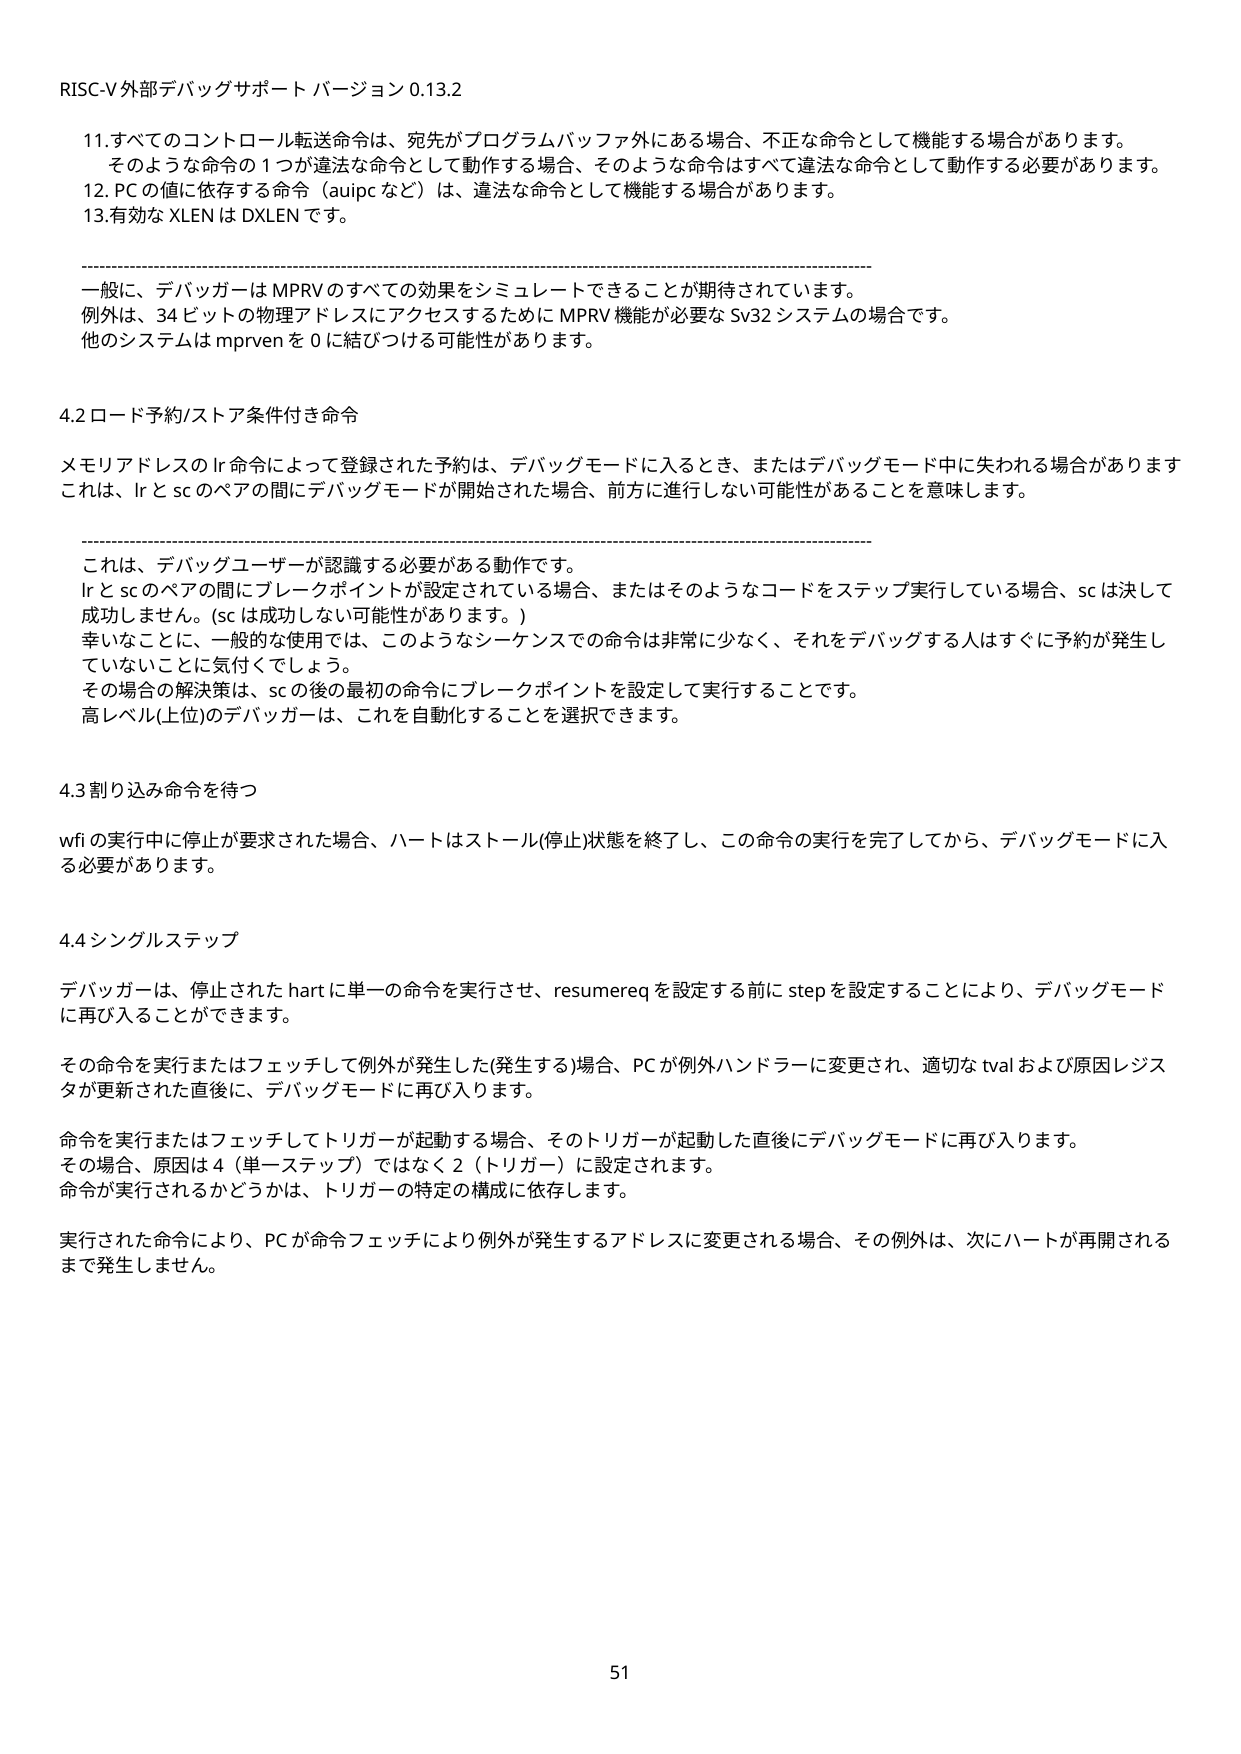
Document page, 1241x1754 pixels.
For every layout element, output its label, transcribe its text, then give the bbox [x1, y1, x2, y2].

text 実行された命令により、PCが命令フェッチにより例外が発生するアドレスに変更される場合、その例外は、次にハートが再開されるまで発生しません。 [59, 1227, 1181, 1277]
text ----------------------------------------------------------------------------------------------------------------------------------- [81, 252, 1181, 277]
text 4.4シングルステップ [59, 927, 1181, 952]
text ----------------------------------------------------------------------------------------------------------------------------------- [81, 527, 1181, 552]
text 命令を実行またはフェッチしてトリガーが起動する場合、そのトリガーが起動した直後にデバッグモードに再び入ります。 [59, 1127, 1181, 1152]
text 一般に、デバッガーはMPRVのすべての効果をシミュレートできることが期待されています。 [81, 277, 1181, 302]
text 12. PCの値に依存する命令（auipcなど）は、違法な命令として機能する場合があります。 [83, 177, 1181, 202]
text 他のシステムはmprvenを0に結びつける可能性があります。 [81, 327, 1181, 352]
text 4.3割り込み命令を待つ [59, 777, 1181, 802]
text これは、デバッグユーザーが認識する必要がある動作です。 [81, 552, 1181, 577]
text 11.すべてのコントロール転送命令は、宛先がプログラムバッファ外にある場合、不正な命令として機能する場合があります。 [83, 127, 1181, 152]
text その場合の解決策は、scの後の最初の命令にブレークポイントを設定して実行することです。 [81, 677, 1181, 702]
text その命令を実行またはフェッチして例外が発生した(発生する)場合、PCが例外ハンドラーに変更され、適切なtvalおよび原因レジスタが更新された直後に、デバッグモードに再び入ります。 [59, 1052, 1181, 1102]
text 幸いなことに、一般的な使用では、このようなシーケンスでの命令は非常に少なく、それをデバッグする人はすぐに予約が発生していないことに気付くでしょう。 [81, 627, 1181, 677]
text その場合、原因は4（単一ステップ）ではなく2（トリガー）に設定されます。 [59, 1152, 1181, 1177]
text 命令が実行されるかどうかは、トリガーの特定の構成に依存します。 [59, 1177, 1181, 1202]
text そのような命令の1つが違法な命令として動作する場合、そのような命令はすべて違法な命令として動作する必要があります。 [83, 152, 1181, 177]
text lrとscのペアの間にブレークポイントが設定されている場合、またはそのようなコードをステップ実行している場合、scは決して成功しません。(sc は成功しない可能性があります。) [81, 577, 1181, 627]
text これは、lrとscのペアの間にデバッグモードが開始された場合、前方に進行しない可能性があることを意味します。 [59, 477, 1181, 502]
text 13.有効なXLENはDXLENです。 [83, 202, 1181, 227]
text 4.2ロード予約/ストア条件付き命令 [59, 402, 1181, 427]
text 高レベル(上位)のデバッガーは、これを自動化することを選択できます。 [81, 702, 1181, 727]
text メモリアドレスのlr命令によって登録された予約は、デバッグモードに入るとき、またはデバッグモード中に失われる場合があります。 [59, 452, 1181, 477]
text 例外は、34ビットの物理アドレスにアクセスするためにMPRV機能が必要なSv32システムの場合です。 [81, 302, 1181, 327]
text wfiの実行中に停止が要求された場合、ハートはストール(停止)状態を終了し、この命令の実行を完了してから、デバッグモードに入る必要があります。 [59, 827, 1181, 877]
text デバッガーは、停止されたhartに単一の命令を実行させ、resumereqを設定する前にstepを設定することにより、デバッグモードに再び入ることができます。 [59, 977, 1181, 1027]
